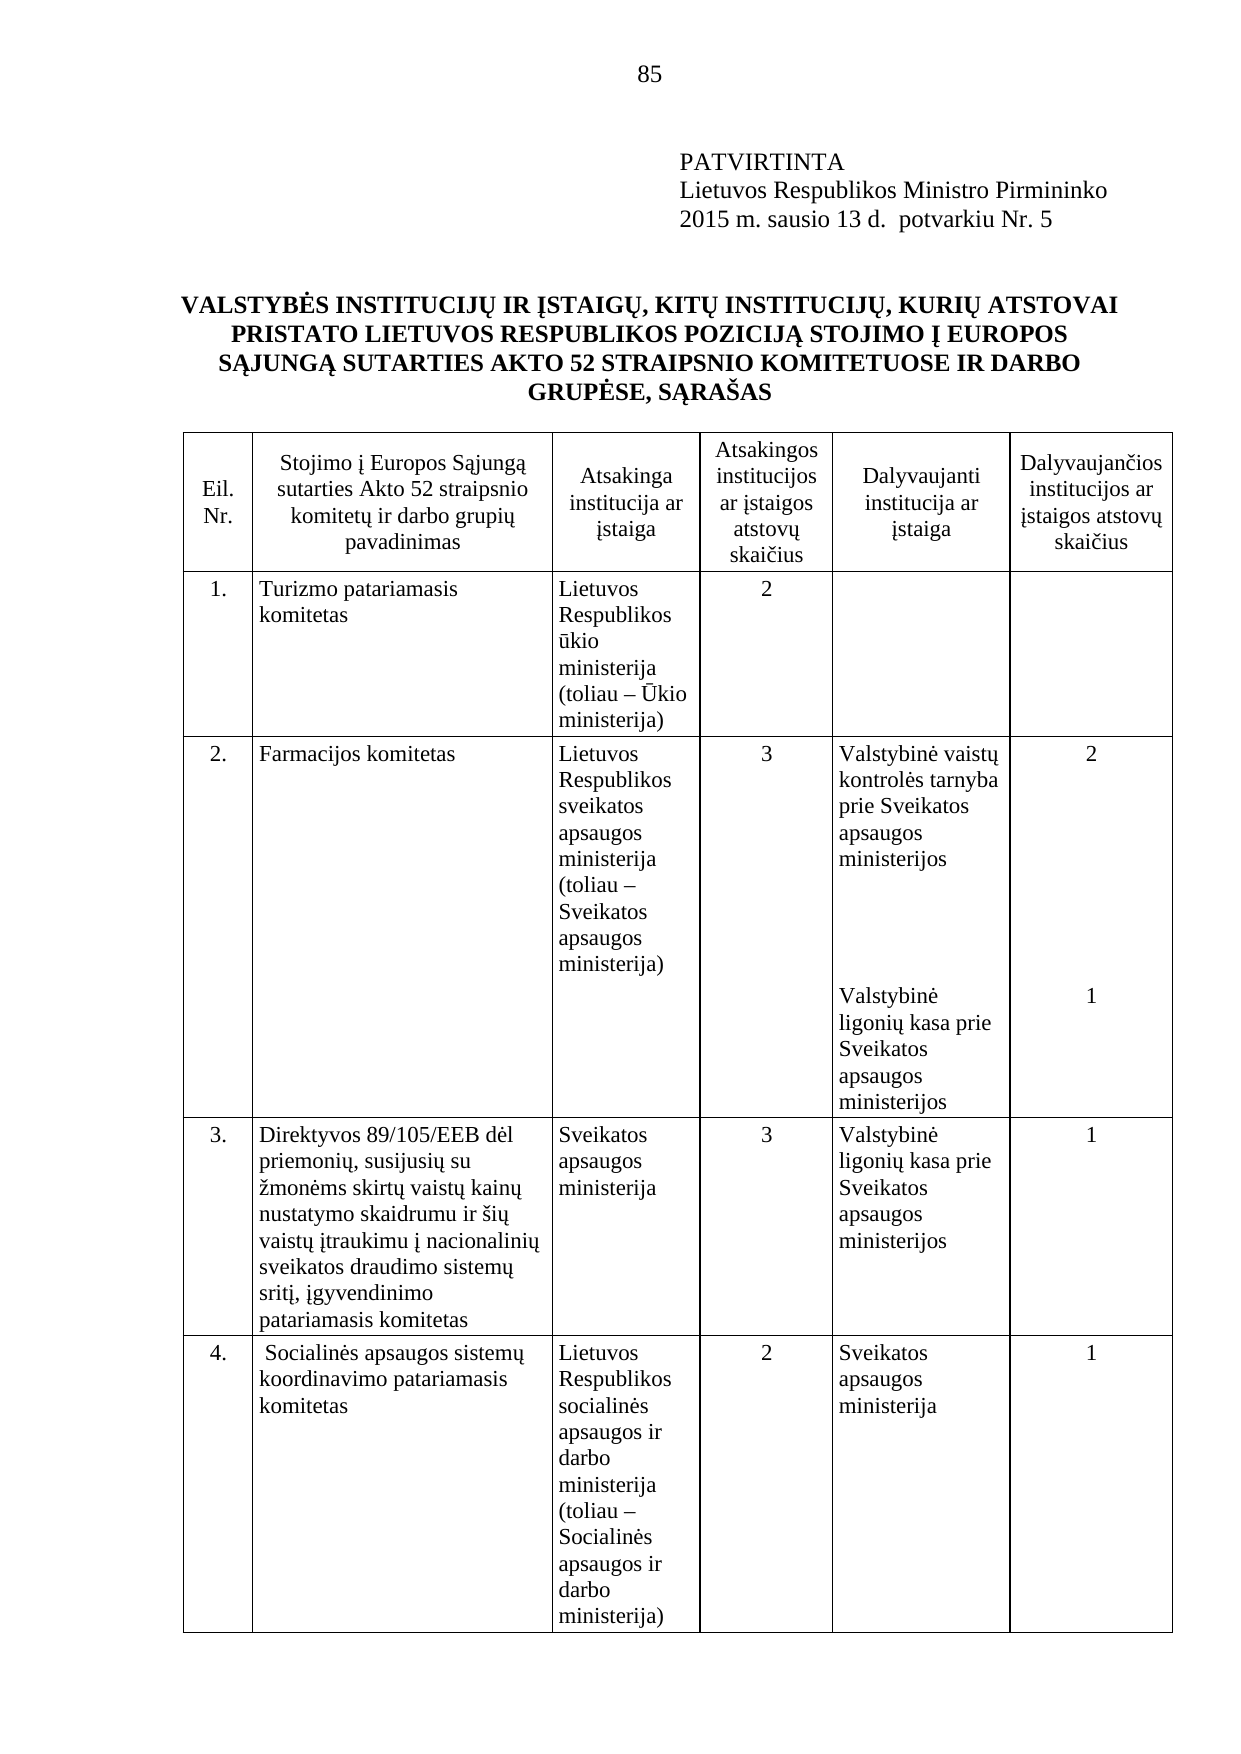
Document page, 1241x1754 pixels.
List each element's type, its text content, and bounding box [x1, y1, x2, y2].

table_cell 1 [1011, 1118, 1172, 1256]
table_header Atsakingos institucijos ar įstaigos atstovų skaičius [701, 433, 832, 571]
table_header Dalyvaujančios institucijos ar įstaigos atstovų skaičius [1011, 433, 1172, 571]
table_cell Sveikatos apsaugos ministerija [833, 1336, 1009, 1632]
table_cell Turizmo patariamasis komitetas [253, 572, 552, 736]
table_header Stojimo į Europos Sąjungą sutarties Akto 52 straipsnio komitetų ir darbo grupių pavadinimas [253, 433, 552, 571]
table_cell Lietuvos Respublikos ūkio ministerija (toliau – Ūkio ministerija) [553, 572, 699, 736]
table_cell 2. [184, 737, 252, 980]
table_cell [701, 1256, 832, 1335]
table_cell Direktyvos 89/105/EEB dėl priemonių, susijusių su žmonėms skirtų vaistų kainų nustatymo skaidrumu ir šių vaistų įtraukimu į nacionalinių sveikatos draudimo sistemų sritį, įgyvendinimo patariamasis komitetas [253, 1118, 552, 1335]
table_cell Valstybinė vaistų kontrolės tarnyba prie Sveikatos apsaugos ministerijos [833, 737, 1009, 980]
table_cell 1. [184, 572, 252, 736]
table_cell 1 [1011, 1336, 1172, 1632]
table_header Dalyvaujanti institucija ar įstaiga [833, 433, 1009, 571]
table_cell 3. [184, 1118, 252, 1256]
table_cell [833, 1256, 1009, 1335]
table_cell Valstybinė ligonių kasa prie Sveikatos apsaugos ministerijos [833, 1118, 1009, 1256]
table_header Atsakinga institucija ar įstaiga [553, 433, 699, 571]
table_cell Socialinės apsaugos sistemų koordinavimo patariamasis komitetas [253, 1336, 552, 1632]
table_cell Sveikatos apsaugos ministerija [553, 1118, 699, 1256]
text PATVIRTINTA Lietuvos Respublikos Ministro Pirmininko 2015 m. sausio 13 d. potvarkiu Nr. 5 [679, 147, 1122, 233]
table_cell Farmacijos komitetas [253, 737, 552, 980]
table_cell [1011, 572, 1172, 736]
table_cell [184, 1256, 252, 1335]
table_cell Lietuvos Respublikos socialinės apsaugos ir darbo ministerija (toliau – Socialinės apsaugos ir darbo ministerija) [553, 1336, 699, 1632]
text Valstybės institucijų ir įstaigų, kitų institucijų, kurių atstovai pristato Lietuvos Respublikos poziciją Stojimo į Europos Sąjungą sutarties akto 52 strAIPSNIO Komitetuose ir darbo grupėse, sąrašas [177, 291, 1122, 406]
table_cell 3 [701, 737, 832, 980]
table_cell 2 [701, 572, 832, 736]
table_cell 1 [1011, 980, 1172, 1117]
table_cell [1011, 1256, 1172, 1335]
table_cell 4. [184, 1336, 252, 1632]
table_cell [184, 980, 252, 1117]
table_cell 2 [1011, 737, 1172, 980]
table_cell [553, 980, 699, 1117]
table_cell [553, 1256, 699, 1335]
table_header Eil. Nr. [184, 433, 252, 571]
table_cell [253, 980, 552, 1117]
table_cell [701, 980, 832, 1117]
table_cell [833, 572, 1009, 736]
table_cell Lietuvos Respublikos sveikatos apsaugos ministerija (toliau – Sveikatos apsaugos ministerija) [553, 737, 699, 980]
table_cell Valstybinė ligonių kasa prie Sveikatos apsaugos ministerijos [833, 980, 1009, 1117]
table_cell 2 [701, 1336, 832, 1632]
table_cell 3 [701, 1118, 832, 1256]
